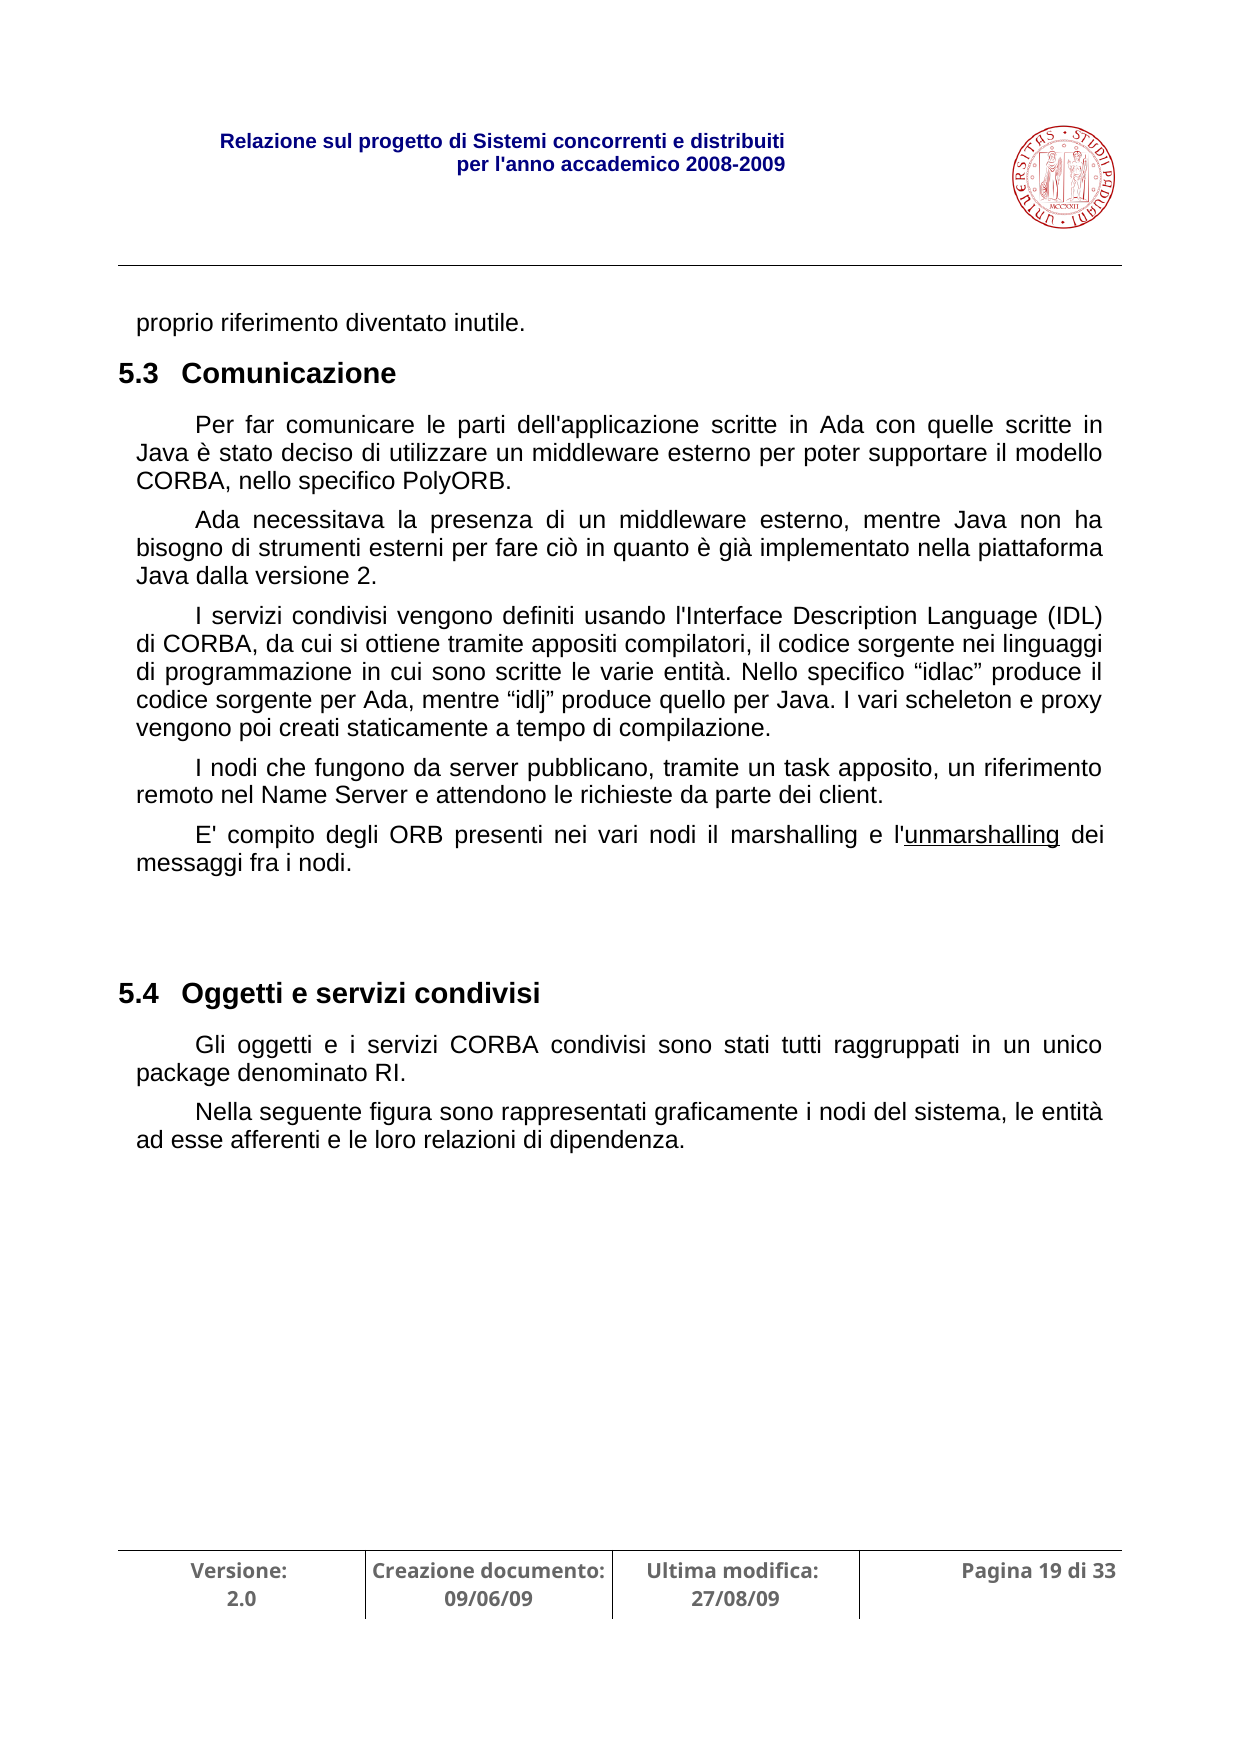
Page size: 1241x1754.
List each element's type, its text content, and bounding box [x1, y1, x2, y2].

text Gli oggetti e i servizi CORBA condivisi sono stati tutti raggruppati in un unico package denominato RI. [136, 1031, 1104, 1086]
text Ada necessitava la presenza di un middleware esterno, mentre Java non ha bisogno di strumenti esterni per fare ciò in quanto è già implementato nella piattaforma Java dalla versione 2. [136, 506, 1104, 590]
text Nella seguente figura sono rappresentati graficamente i nodi del sistema, le entità ad esse afferenti e le loro relazioni di dipendenza. [136, 1098, 1104, 1154]
text E' compito degli ORB presenti nei vari nodi il marshalling e l'unmarshalling dei messaggi fra i nodi. [136, 821, 1104, 877]
text I nodi che fungono da server pubblicano, tramite un task apposito, un riferimento remoto nel Name Server e attendono le richieste da parte dei client. [136, 753, 1104, 809]
text proprio riferimento diventato inutile. [136, 309, 1104, 337]
text I servizi condivisi vengono definiti usando l'Interface Description Language (IDL) di CORBA, da cui si ottiene tramite appositi compilatori, il codice sorgente nei linguaggi di programmazione in cui sono scritte le varie entità. Nello specifico “idlac” produce il codice sorgente per Ada, mentre “idlj” produce quello per Java. I vari scheleton e proxy vengono poi creati staticamente a tempo di compilazione. [136, 602, 1104, 741]
subtitle Oggetti e servizi condivisi [118, 977, 1122, 1010]
text Per far comunicare le parti dell'applicazione scritte in Ada con quelle scritte in Java è stato deciso di utilizzare un middleware esterno per poter supportare il modello CORBA, nello specifico PolyORB. [136, 411, 1104, 494]
picture [1010, 123, 1117, 231]
subtitle Comunicazione [118, 357, 1122, 390]
